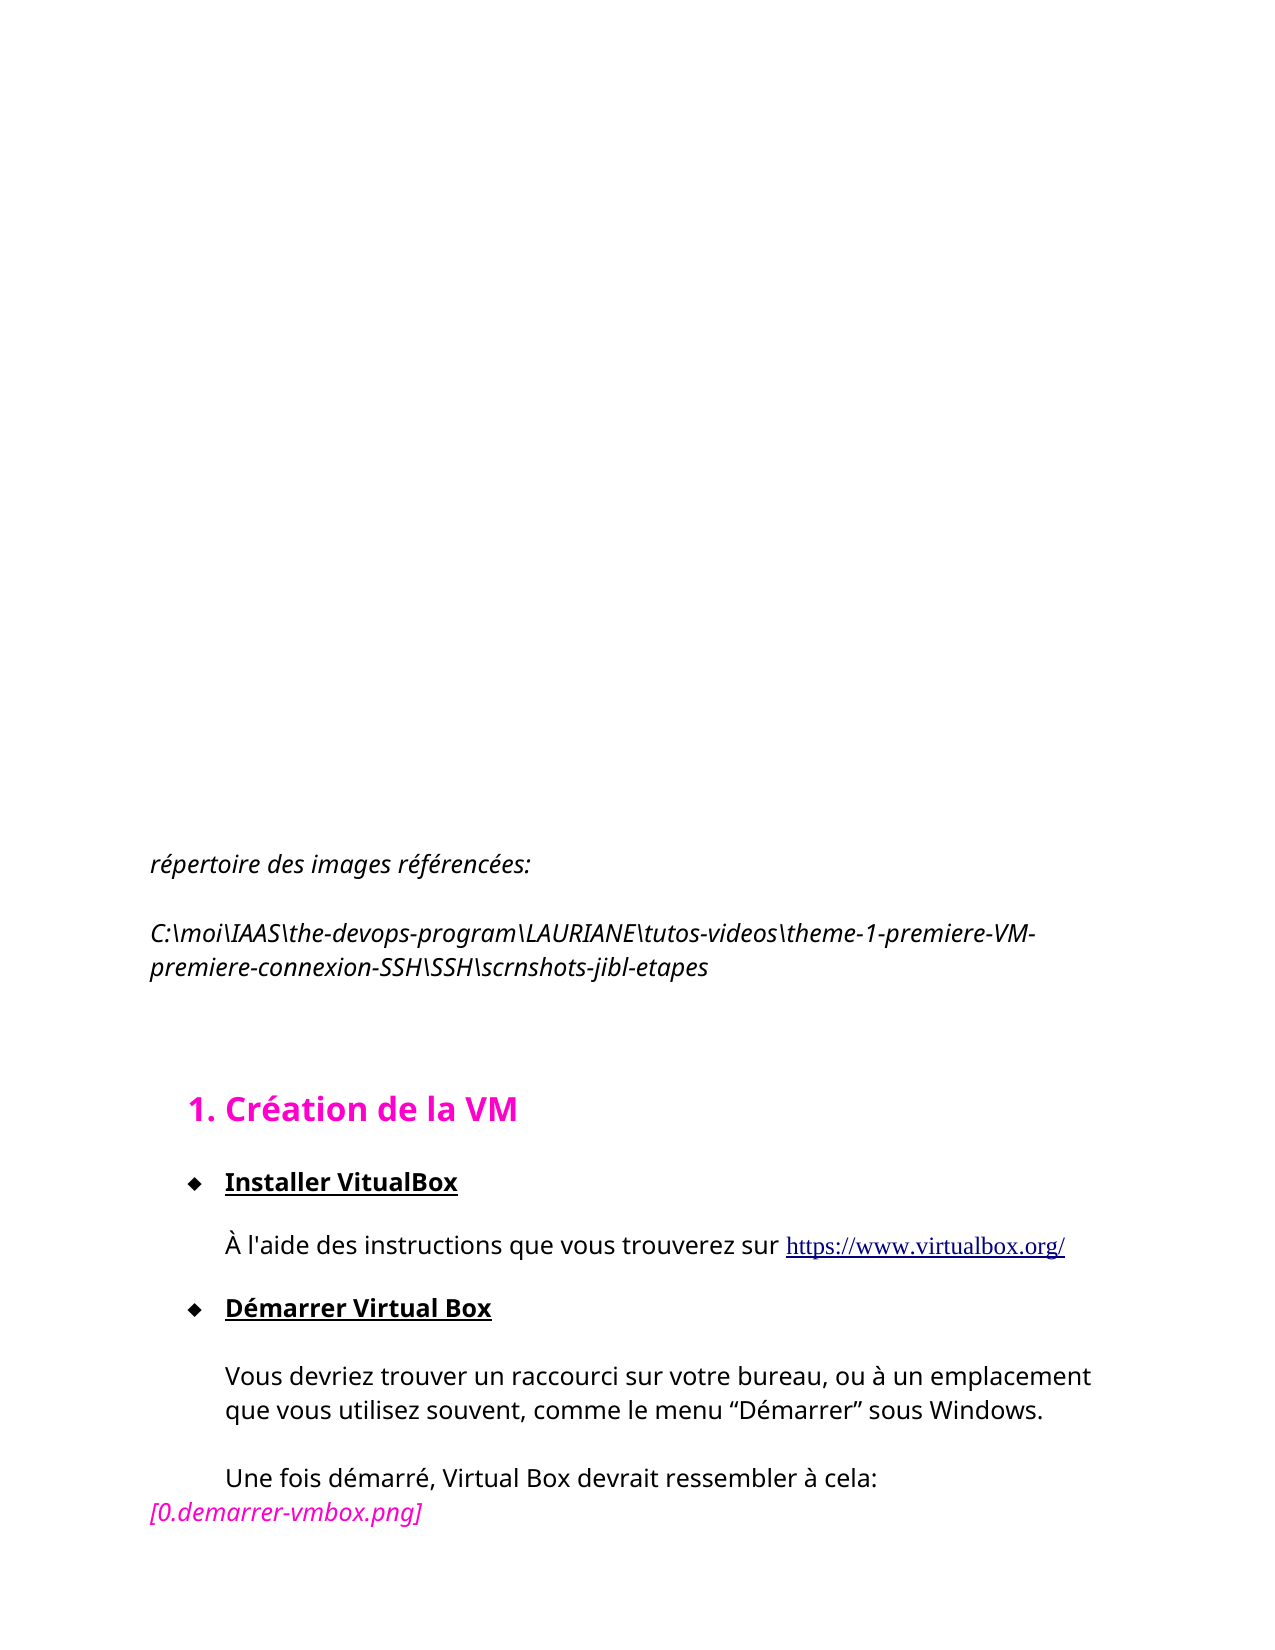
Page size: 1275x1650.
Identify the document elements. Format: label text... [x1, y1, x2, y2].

text Vous devriez trouver un raccourci sur votre bureau, ou à un emplacement que vous utilisez souvent, comme le menu “Démarrer” sous Windows. [225, 1359, 1125, 1427]
text C:\moi\IAAS\the-devops-program\LAURIANE\tutos-videos\theme-1-premiere-VM-premiere-connexion-SSH\SSH\scrnshots-jibl-etapes [150, 915, 1125, 983]
list Installer VitualBox [187, 1165, 1125, 1199]
text [0.demarrer-vmbox.png] [150, 1495, 1125, 1529]
text Une fois démarré, Virtual Box devrait ressembler à cela: [225, 1461, 1125, 1495]
list Création de la VM [187, 1086, 1125, 1131]
text répertoire des images référencées: [150, 847, 1125, 881]
list Démarrer Virtual Box [187, 1291, 1125, 1325]
list À l'aide des instructions que vous trouverez sur https://www.virtualbox.org/ [187, 1228, 1125, 1262]
